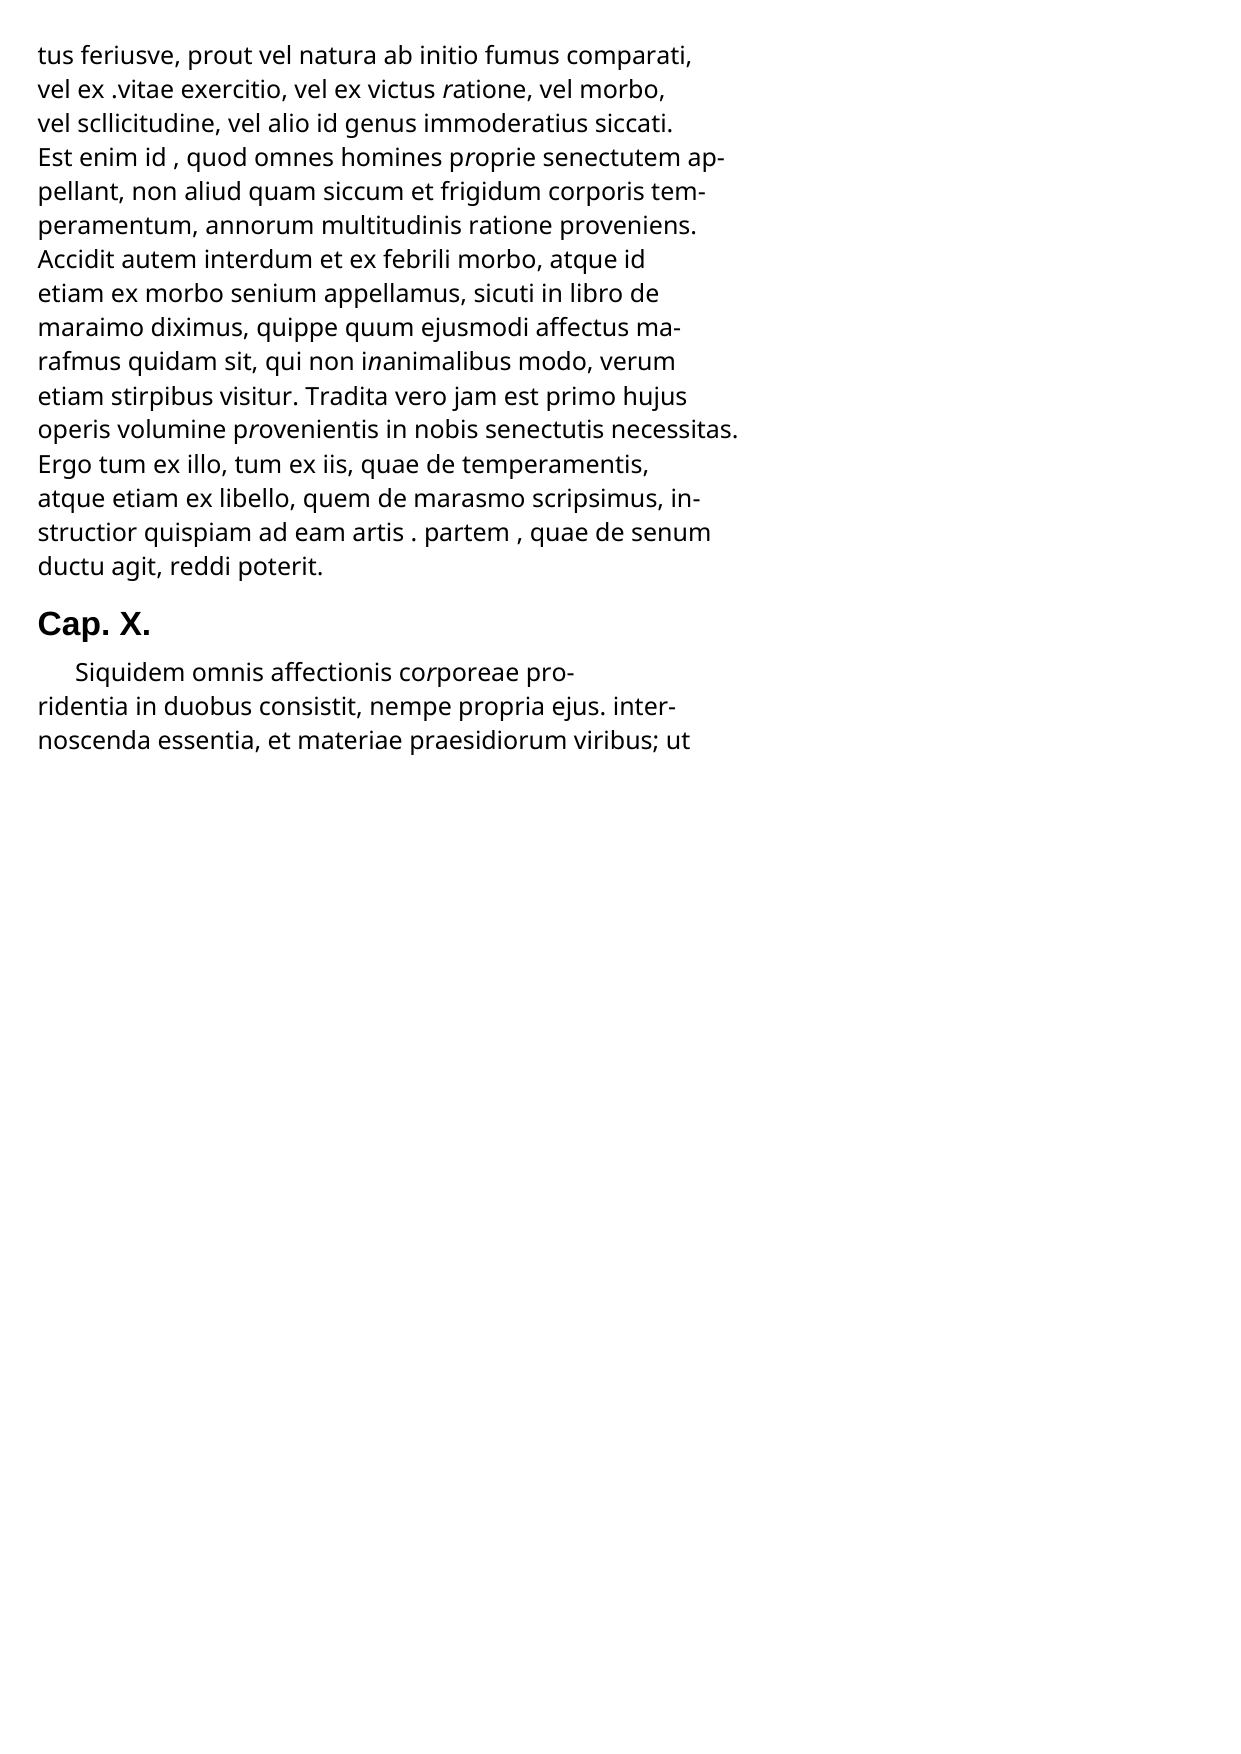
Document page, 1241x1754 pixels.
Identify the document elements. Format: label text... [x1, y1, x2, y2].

text Siquidem omnis affectionis corporeae pro- ridentia in duobus consistit, nempe propria ejus. inter- noscenda essentia, et materiae praesidiorum viribus; ut [37, 654, 1203, 757]
text tus feriusve, prout vel natura ab initio fumus comparati, vel ex .vitae exercitio, vel ex victus ratione, vel morbo, vel scllicitudine, vel alio id genus immoderatius siccati. Est enim id , quod omnes homines proprie senectutem ap- pellant, non aliud quam siccum et frigidum corporis tem- peramentum, annorum multitudinis ratione proveniens. Accidit autem interdum et ex febrili morbo, atque id etiam ex morbo senium appellamus, sicuti in libro de maraimo diximus, quippe quum ejusmodi affectus ma- rafmus quidam sit, qui non inanimalibus modo, verum etiam stirpibus visitur. Tradita vero jam est primo hujus operis volumine provenientis in nobis senectutis necessitas. Ergo tum ex illo, tum ex iis, quae de temperamentis, atque etiam ex libello, quem de marasmo scripsimus, in- structior quispiam ad eam artis . partem , quae de senum ductu agit, reddi poterit. [37, 37, 1203, 582]
subtitle Cap. X. [37, 603, 1203, 642]
